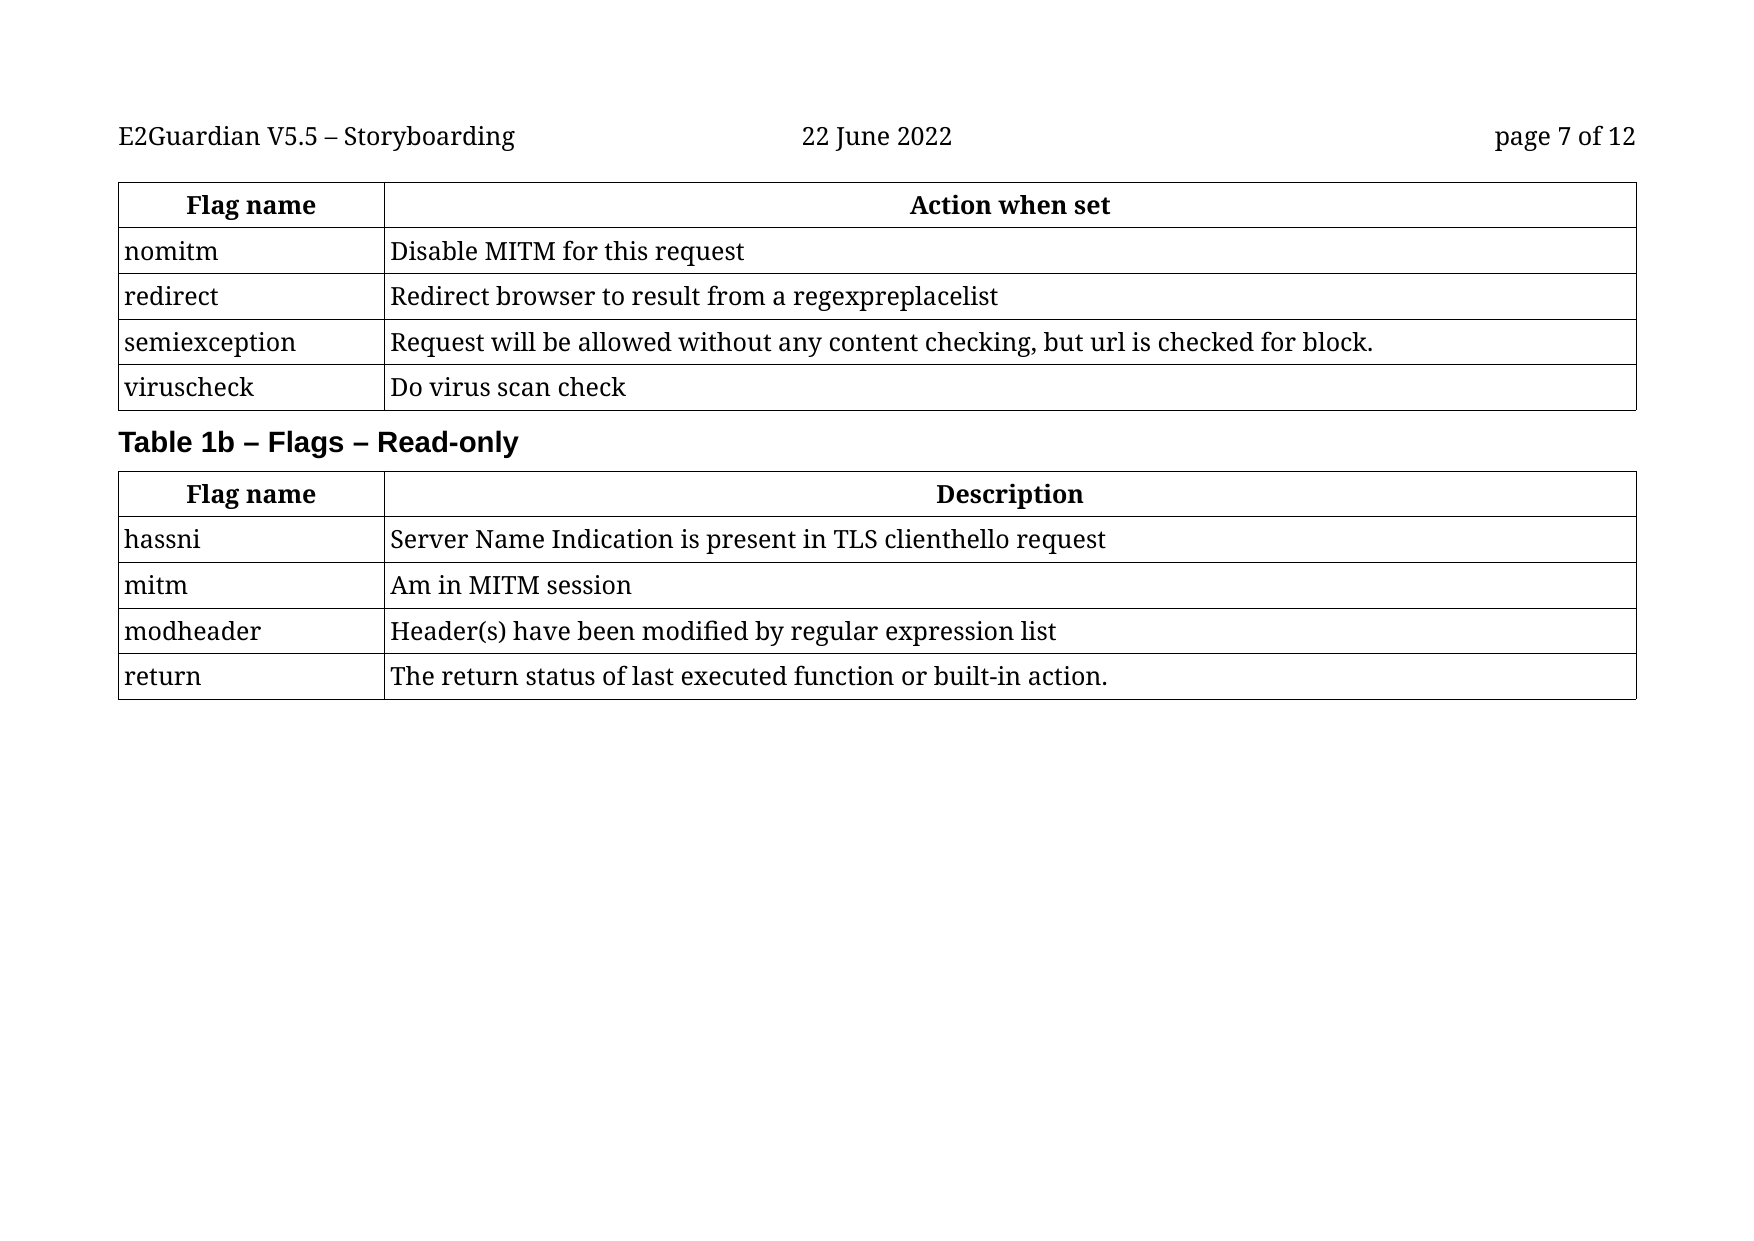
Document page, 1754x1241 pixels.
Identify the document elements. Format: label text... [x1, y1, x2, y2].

subtitle Table 1b – Flags – Read-only [118, 424, 1636, 458]
table_cell modheader [119, 609, 384, 653]
table_cell The return status of last executed function or built-in action. [385, 654, 1636, 699]
table_cell Redirect browser to result from a regexpreplacelist [385, 274, 1636, 318]
table_header Action when set [385, 183, 1636, 227]
table_cell Server Name Indication is present in TLS clienthello request [385, 517, 1636, 562]
table_cell viruscheck [119, 365, 384, 410]
table_cell Header(s) have been modified by regular expression list [385, 609, 1636, 653]
table_header Flag name [119, 183, 384, 227]
table_cell Disable MITM for this request [385, 228, 1636, 273]
table_cell Do virus scan check [385, 365, 1636, 410]
table_cell nomitm [119, 228, 384, 273]
table_cell hassni [119, 517, 384, 562]
table_cell redirect [119, 274, 384, 318]
table_cell mitm [119, 563, 384, 608]
table_cell Am in MITM session [385, 563, 1636, 608]
table_cell return [119, 654, 384, 699]
table_header Flag name [119, 472, 384, 516]
table_header Description [385, 472, 1636, 516]
table_cell semiexception [119, 320, 384, 364]
table_cell Request will be allowed without any content checking, but url is checked for block. [385, 320, 1636, 364]
